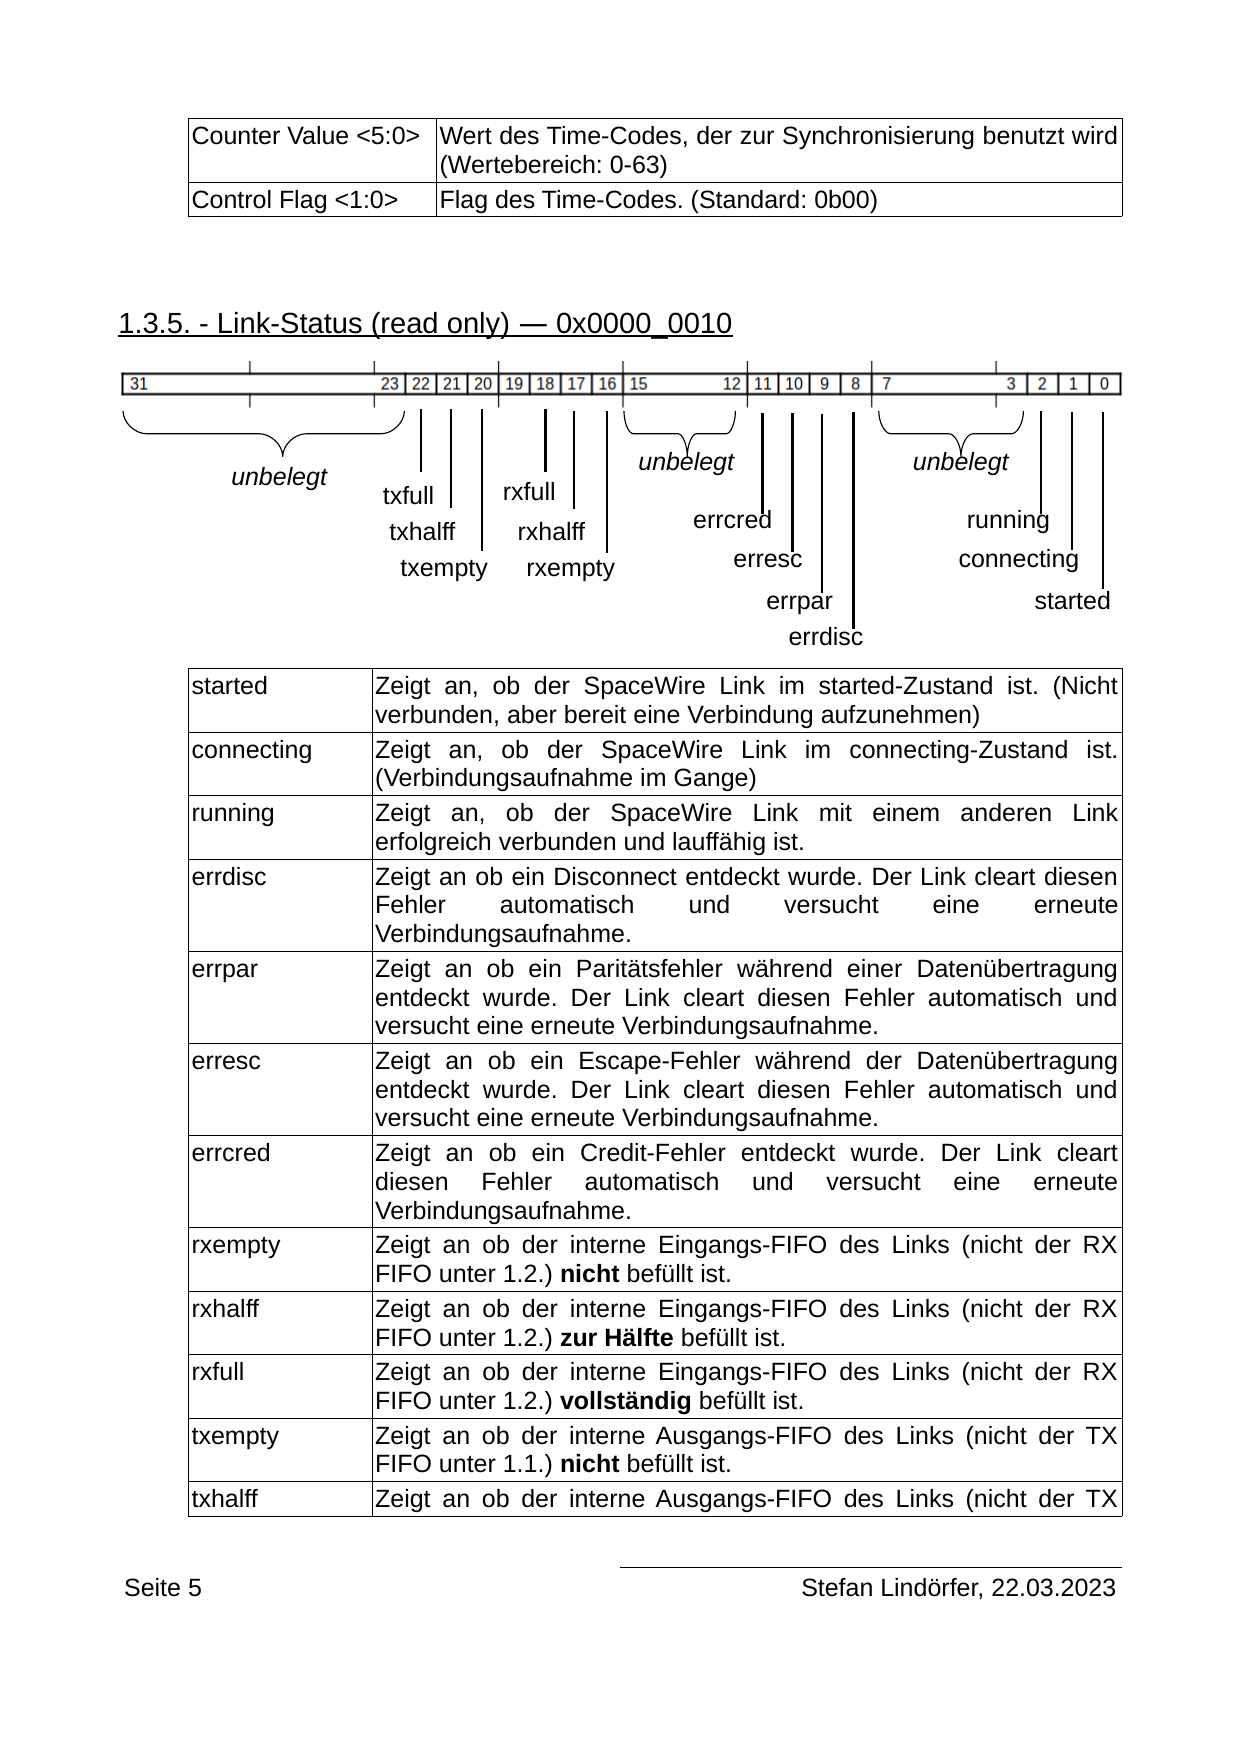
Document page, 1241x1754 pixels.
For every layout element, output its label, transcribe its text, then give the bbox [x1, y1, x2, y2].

table_cell running [189, 796, 372, 858]
table_cell rxempty [189, 1228, 372, 1291]
table_cell errcred [189, 1136, 372, 1227]
table_cell Zeigt an ob der interne Eingangs-FIFO des Links (nicht der RX FIFO unter 1.2.) vollständig befüllt ist. [373, 1355, 1122, 1418]
table_cell errdisc [189, 860, 372, 951]
table_cell Zeigt an, ob der SpaceWire Link im connecting-Zustand ist. (Verbindungsaufnahme im Gange) [373, 733, 1122, 795]
table_header Wert des Time-Codes, der zur Synchronisierung benutzt wird (Wertebereich: 0-63) [437, 119, 1122, 182]
table_cell errpar [189, 952, 372, 1043]
table_cell Zeigt an ob ein Disconnect entdeckt wurde. Der Link cleart diesen Fehler automatisch und versucht eine erneute Verbindungsaufnahme. [373, 860, 1122, 951]
table_cell Control Flag <1:0> [189, 183, 436, 216]
text 1.3.5. - Link-Status (read only) — 0x0000_0010 [118, 303, 1122, 342]
table_cell txempty [189, 1419, 372, 1481]
table_cell Zeigt an ob der interne Eingangs-FIFO des Links (nicht der RX FIFO unter 1.2.) zur Hälfte befüllt ist. [373, 1292, 1122, 1354]
table_cell Zeigt an ob ein Credit-Fehler entdeckt wurde. Der Link cleart diesen Fehler automatisch und versucht eine erneute Verbindungsaufnahme. [373, 1136, 1122, 1227]
table_header started [189, 669, 372, 732]
table_cell Zeigt an, ob der SpaceWire Link mit einem anderen Link erfolgreich verbunden und lauffähig ist. [373, 796, 1122, 858]
table_cell rxfull [189, 1355, 372, 1418]
table_cell txhalff [189, 1482, 372, 1516]
table_header Counter Value <5:0> [189, 119, 436, 182]
table_header Zeigt an, ob der SpaceWire Link im started-Zustand ist. (Nicht verbunden, aber bereit eine Verbindung aufzunehmen) [373, 669, 1122, 732]
table_cell connecting [189, 733, 372, 795]
table_cell erresc [189, 1044, 372, 1135]
picture [118, 361, 1123, 410]
table_cell Zeigt an ob der interne Ausgangs-FIFO des Links (nicht der TX FIFO unter 1.1.) nicht befüllt ist. [373, 1419, 1122, 1481]
table_cell Zeigt an ob ein Paritätsfehler während einer Datenübertragung entdeckt wurde. Der Link cleart diesen Fehler automatisch und versucht eine erneute Verbindungsaufnahme. [373, 952, 1122, 1043]
table_cell Zeigt an ob ein Escape-Fehler während der Datenübertragung entdeckt wurde. Der Link cleart diesen Fehler automatisch und versucht eine erneute Verbindungsaufnahme. [373, 1044, 1122, 1135]
table_cell Zeigt an ob der interne Ausgangs-FIFO des Links (nicht der TX [373, 1482, 1122, 1516]
table_cell rxhalff [189, 1292, 372, 1354]
table_cell Zeigt an ob der interne Eingangs-FIFO des Links (nicht der RX FIFO unter 1.2.) nicht befüllt ist. [373, 1228, 1122, 1291]
table_cell Flag des Time-Codes. (Standard: 0b00) [437, 183, 1122, 216]
